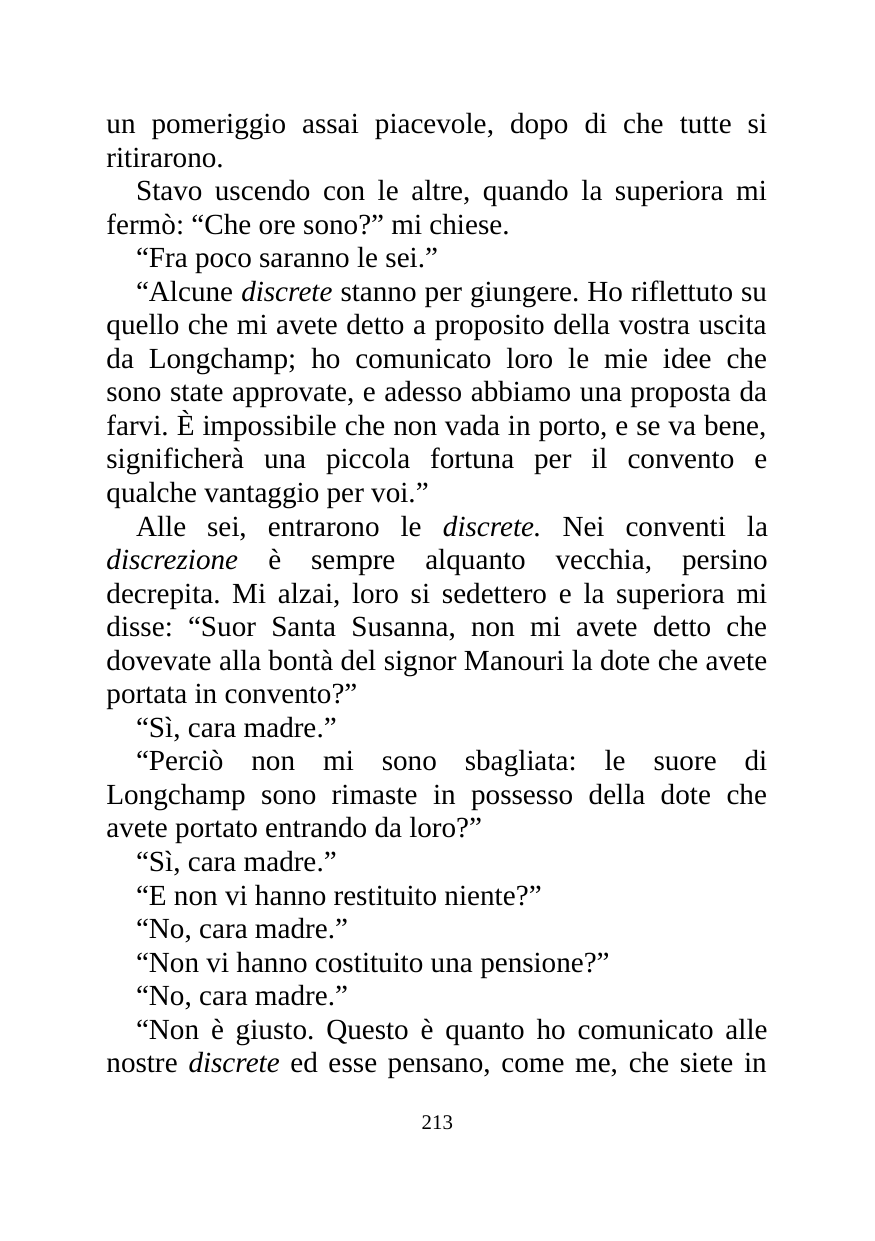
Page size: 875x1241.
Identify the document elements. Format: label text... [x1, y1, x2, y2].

text un pomeriggio assai piacevole, dopo di che tutte si ritirarono. [106, 106, 768, 173]
text “No, cara madre.” [106, 911, 768, 945]
text “Alcune discrete stanno per giungere. Ho riflettuto su quello che mi avete detto a proposito della vostra uscita da Longchamp; ho comunicato loro le mie idee che sono state approvate, e adesso abbiamo una proposta da farvi. È impossibile che non vada in porto, e se va bene, significherà una piccola fortuna per il convento e qualche vantaggio per voi.” [106, 274, 768, 509]
text “Sì, cara madre.” [106, 710, 768, 743]
text “Perciò non mi sono sbagliata: le suore di Longchamp sono rimaste in possesso della dote che avete portato entrando da loro?” [106, 743, 768, 844]
text Alle sei, entrarono le discrete. Nei conventi la discrezione è sempre alquanto vecchia, persino decrepita. Mi alzai, loro si sedettero e la superiora mi disse: “Suor Santa Susanna, non mi avete detto che dovevate alla bontà del signor Manouri la dote che avete portata in convento?” [106, 509, 768, 710]
text “Fra poco saranno le sei.” [106, 240, 768, 274]
text “E non vi hanno restituito niente?” [106, 878, 768, 911]
text Stavo uscendo con le altre, quando la superiora mi fermò: “Che ore sono?” mi chiese. [106, 173, 768, 240]
text “Non vi hanno costituito una pensione?” [106, 945, 768, 978]
text “Sì, cara madre.” [106, 844, 768, 878]
text “No, cara madre.” [106, 978, 768, 1012]
text “Non è giusto. Questo è quanto ho comunicato alle nostre discrete ed esse pensano, come me, che siete in [106, 1012, 768, 1079]
